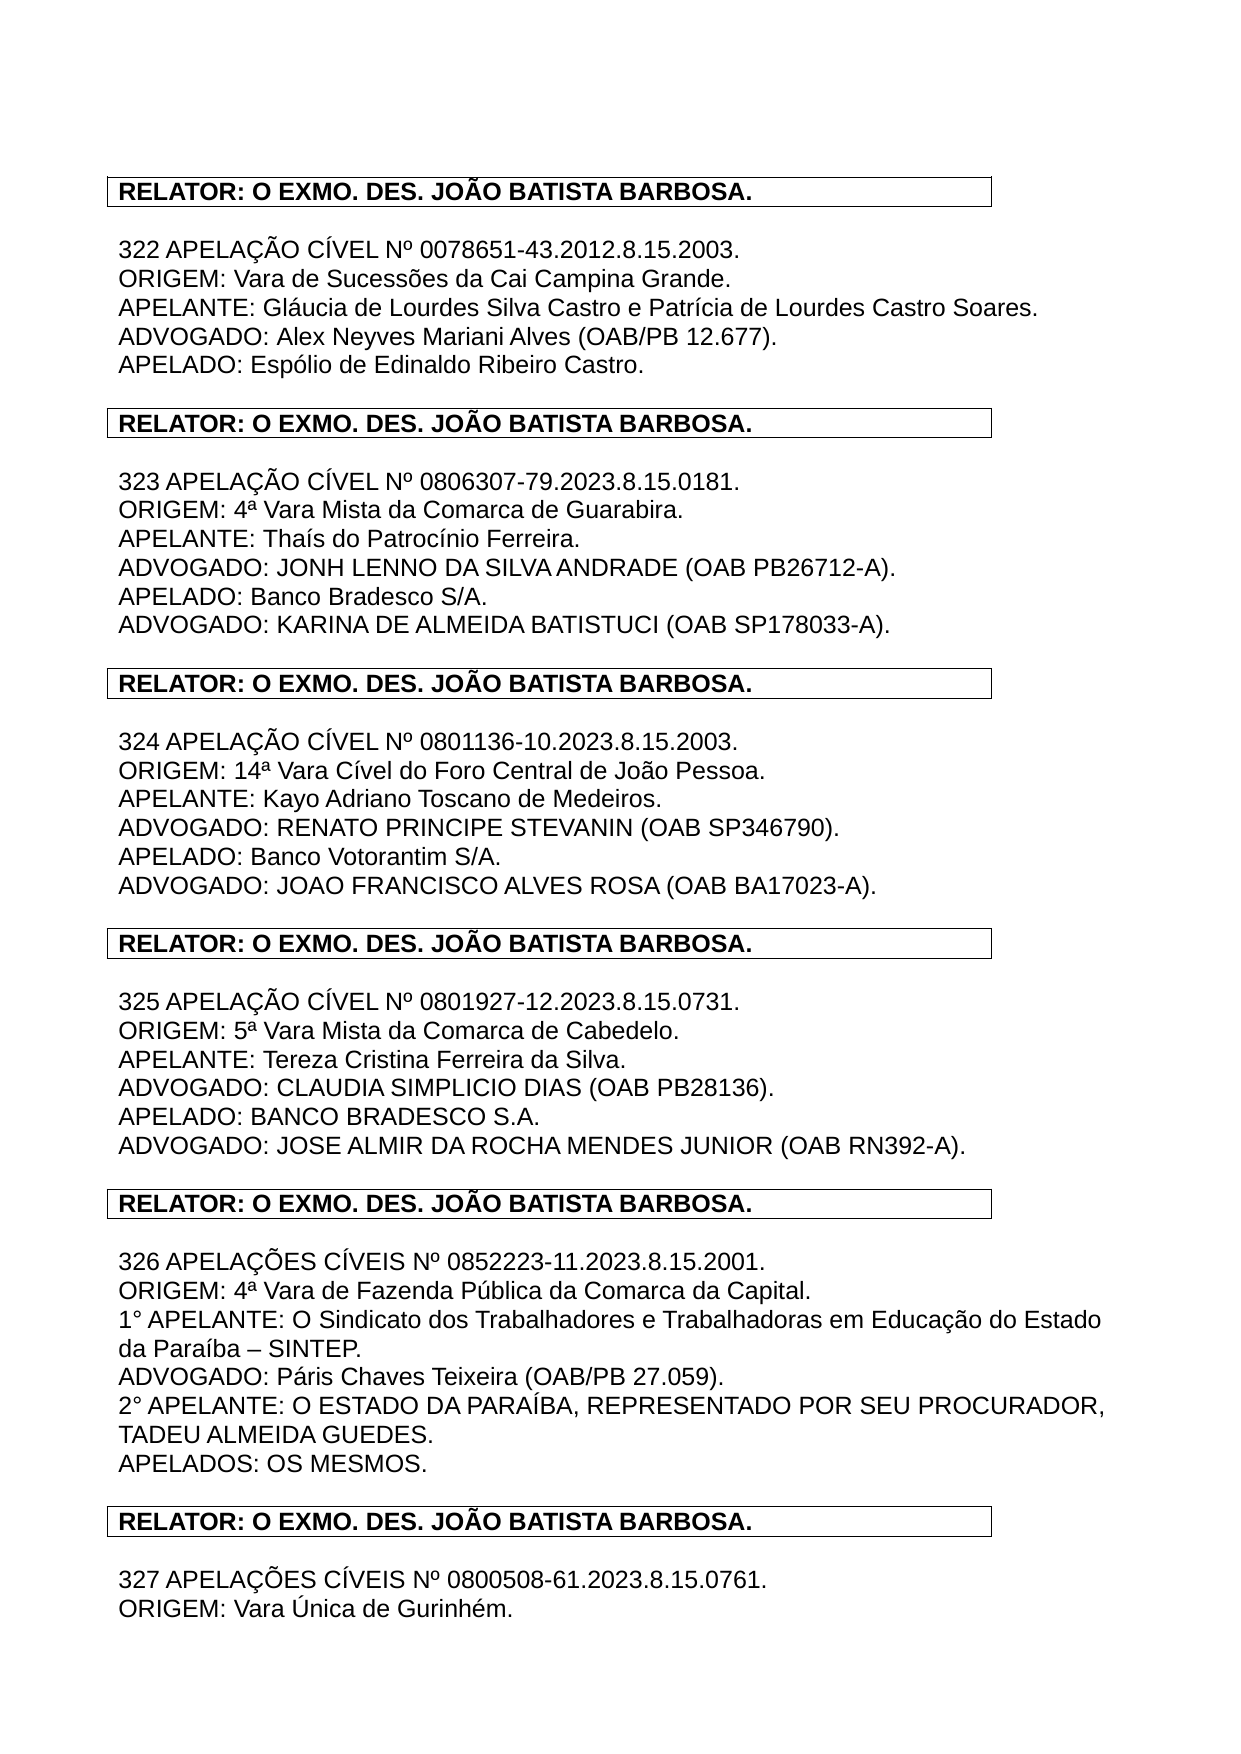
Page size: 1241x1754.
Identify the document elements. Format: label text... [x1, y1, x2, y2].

text ADVOGADO: Alex Neyves Mariani Alves (OAB/PB 12.677). [118, 322, 1122, 350]
text ADVOGADO: Páris Chaves Teixeira (OAB/PB 27.059). [118, 1362, 1122, 1391]
text ADVOGADO: KARINA DE ALMEIDA BATISTUCI (OAB SP178033-A). [118, 611, 1122, 639]
text ORIGEM: 4ª Vara de Fazenda Pública da Comarca da Capital. [118, 1276, 1122, 1305]
text 1° APELANTE: O Sindicato dos Trabalhadores e Trabalhadoras em Educação do Estado da Paraíba – SINTEP. [118, 1305, 1122, 1362]
text 325 APELAÇÃO CÍVEL Nº 0801927-12.2023.8.15.0731. [118, 987, 1122, 1016]
text APELADOS: OS MESMOS. [118, 1449, 1122, 1477]
text ORIGEM: 5ª Vara Mista da Comarca de Cabedelo. [118, 1016, 1122, 1045]
text 326 APELAÇÕES CÍVEIS Nº 0852223-11.2023.8.15.2001. [118, 1247, 1122, 1276]
text ADVOGADO: CLAUDIA SIMPLICIO DIAS (OAB PB28136). [118, 1073, 1122, 1102]
text APELANTE: Gláucia de Lourdes Silva Castro e Patrícia de Lourdes Castro Soares. [118, 293, 1122, 322]
table_header RELATOR: O EXMO. DES. JOÃO BATISTA BARBOSA. [108, 409, 991, 437]
text APELANTE: Thaís do Patrocínio Ferreira. [118, 524, 1122, 553]
text APELANTE: Kayo Adriano Toscano de Medeiros. [118, 784, 1122, 813]
table_header RELATOR: O EXMO. DES. JOÃO BATISTA BARBOSA. [108, 178, 991, 206]
text ORIGEM: 4ª Vara Mista da Comarca de Guarabira. [118, 496, 1122, 524]
text 322 APELAÇÃO CÍVEL Nº 0078651-43.2012.8.15.2003. [118, 235, 1122, 264]
text 324 APELAÇÃO CÍVEL Nº 0801136-10.2023.8.15.2003. [118, 727, 1122, 756]
text APELADO: Banco Bradesco S/A. [118, 582, 1122, 611]
table_header RELATOR: O EXMO. DES. JOÃO BATISTA BARBOSA. [108, 929, 991, 958]
text ADVOGADO: JOAO FRANCISCO ALVES ROSA (OAB BA17023-A). [118, 871, 1122, 899]
text APELADO: Espólio de Edinaldo Ribeiro Castro. [118, 350, 1122, 379]
text ORIGEM: 14ª Vara Cível do Foro Central de João Pessoa. [118, 756, 1122, 784]
text 323 APELAÇÃO CÍVEL Nº 0806307-79.2023.8.15.0181. [118, 467, 1122, 496]
text APELADO: Banco Votorantim S/A. [118, 842, 1122, 871]
text ADVOGADO: RENATO PRINCIPE STEVANIN (OAB SP346790). [118, 813, 1122, 842]
text ADVOGADO: JONH LENNO DA SILVA ANDRADE (OAB PB26712-A). [118, 553, 1122, 582]
text APELADO: BANCO BRADESCO S.A. [118, 1102, 1122, 1131]
text 327 APELAÇÕES CÍVEIS Nº 0800508-61.2023.8.15.0761. [118, 1565, 1122, 1594]
text ORIGEM: Vara Única de Gurinhém. [118, 1594, 1122, 1623]
table_header RELATOR: O EXMO. DES. JOÃO BATISTA BARBOSA. [108, 669, 991, 697]
text APELANTE: Tereza Cristina Ferreira da Silva. [118, 1045, 1122, 1073]
table_header RELATOR: O EXMO. DES. JOÃO BATISTA BARBOSA. [108, 1190, 991, 1218]
text ADVOGADO: JOSE ALMIR DA ROCHA MENDES JUNIOR (OAB RN392-A). [118, 1131, 1122, 1160]
text 2° APELANTE: O ESTADO DA PARAÍBA, REPRESENTADO POR SEU PROCURADOR, TADEU ALMEIDA GUEDES. [118, 1391, 1122, 1449]
table_header RELATOR: O EXMO. DES. JOÃO BATISTA BARBOSA. [108, 1507, 991, 1536]
text ORIGEM: Vara de Sucessões da Cai Campina Grande. [118, 264, 1122, 293]
